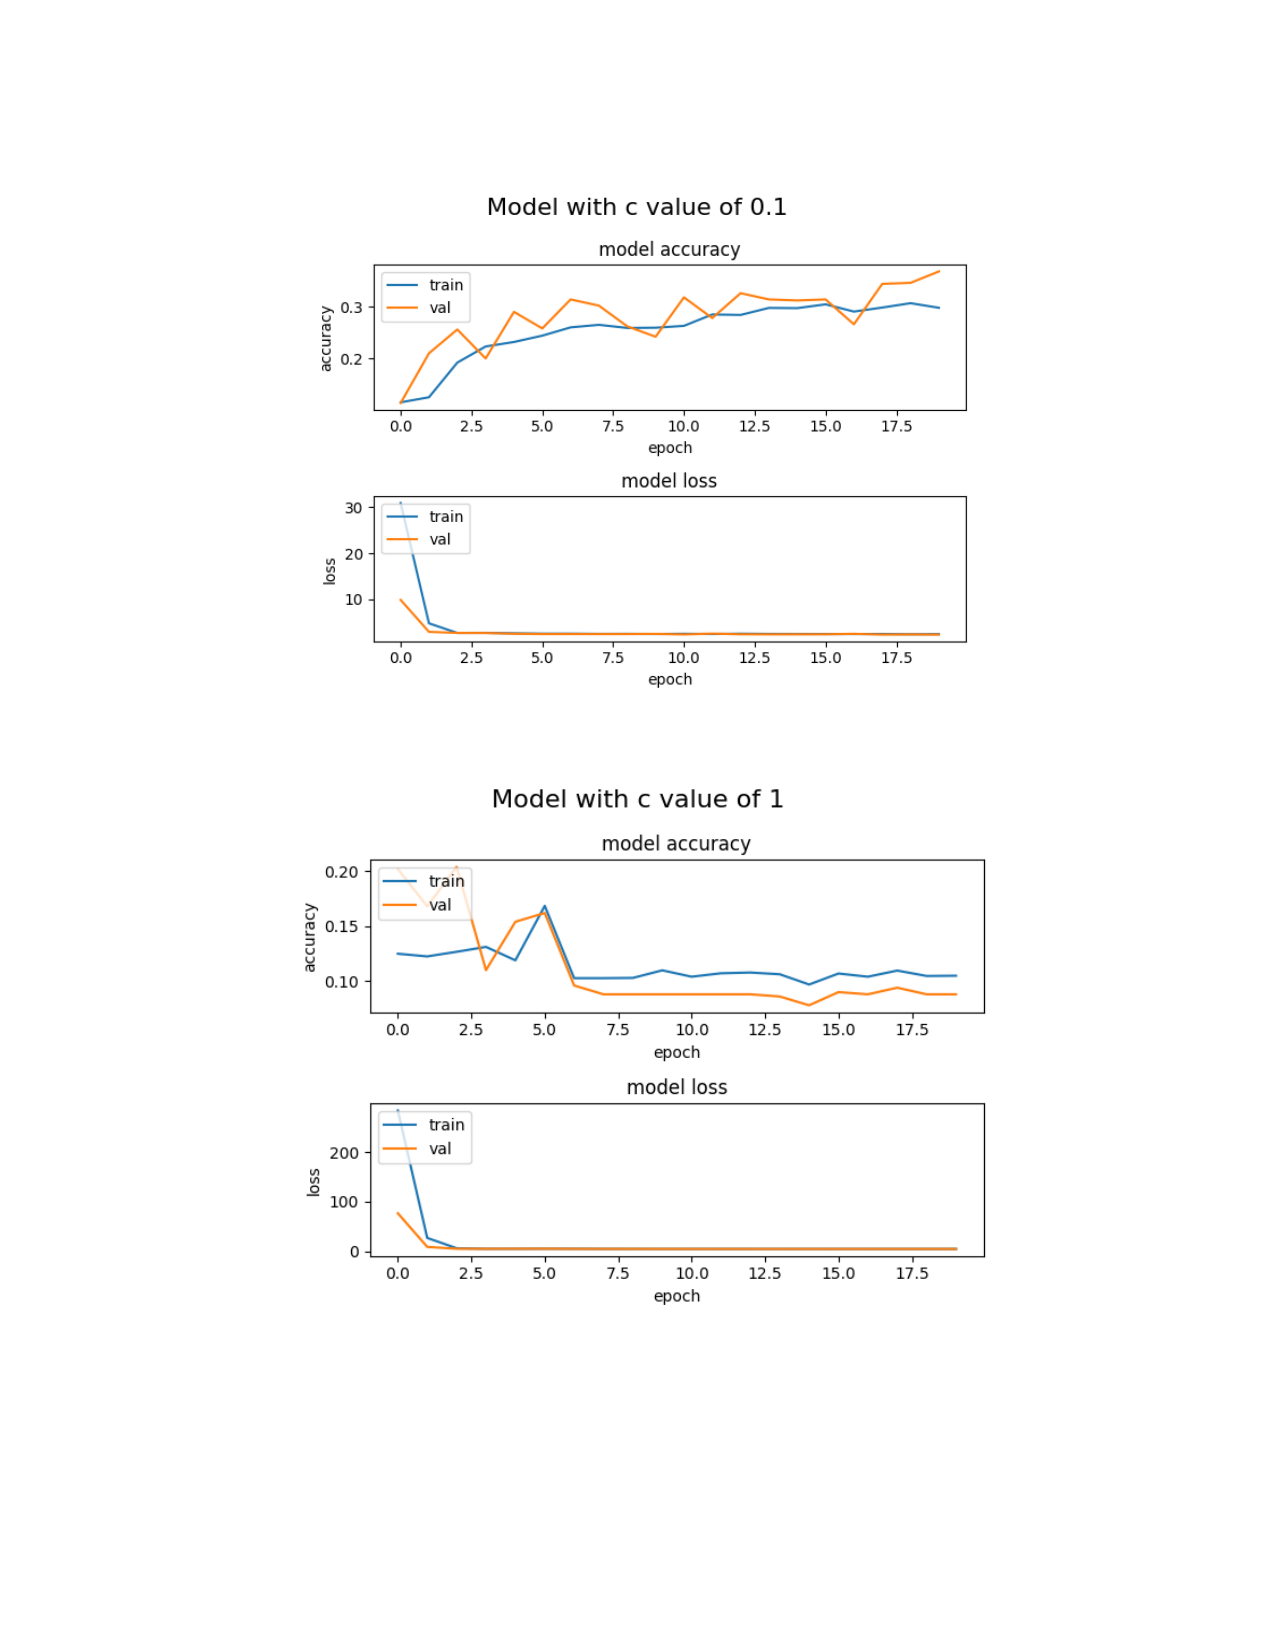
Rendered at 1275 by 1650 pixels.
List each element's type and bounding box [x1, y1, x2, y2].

picture [275, 778, 1000, 1322]
picture [293, 187, 982, 704]
